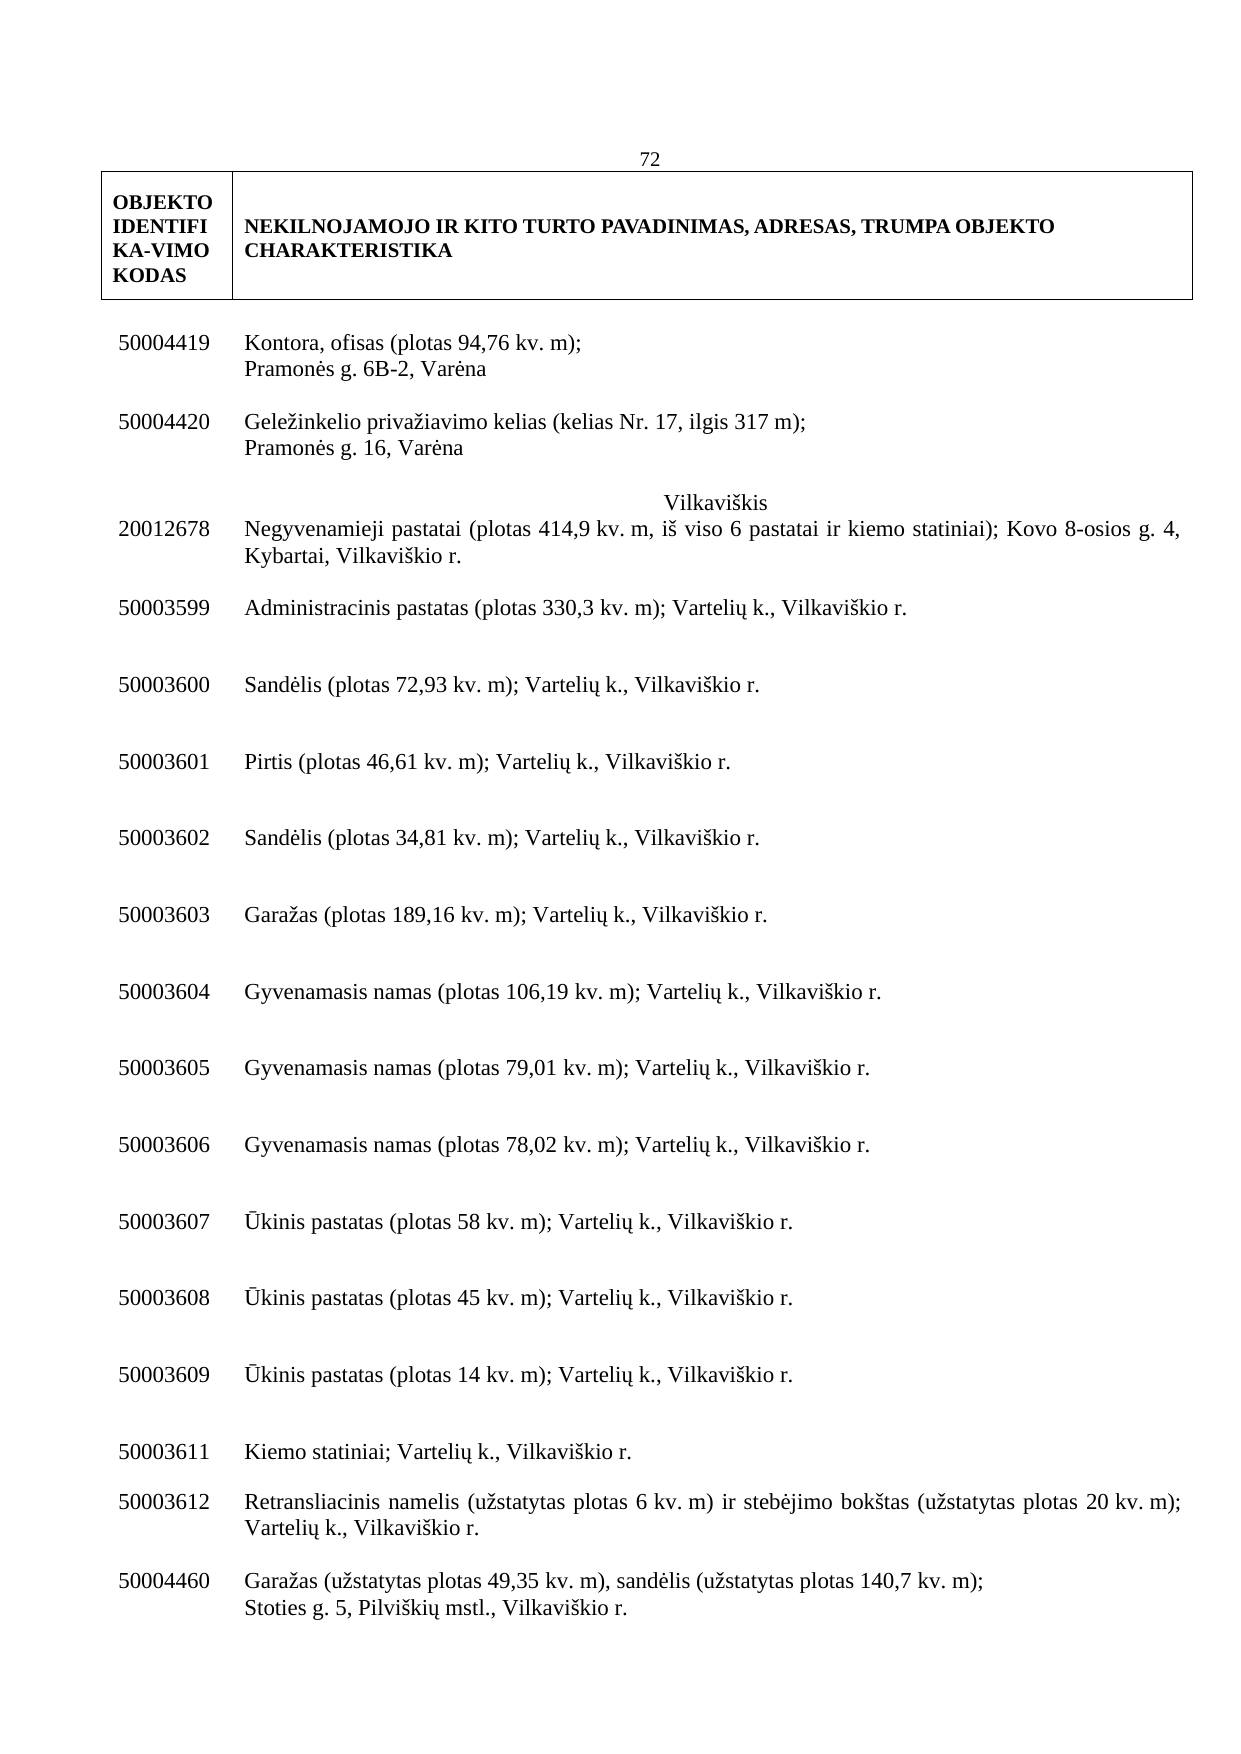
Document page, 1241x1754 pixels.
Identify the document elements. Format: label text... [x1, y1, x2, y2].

table_cell [101, 489, 233, 515]
table_cell Retransliacinis namelis (užstatytas plotas 6 kv. m) ir stebėjimo bokštas (užstatytas plotas 20 kv. m); Vartelių k., Vilkaviškio r. [233, 1488, 1192, 1541]
table_cell 50003611 [101, 1438, 233, 1488]
table_cell [1193, 748, 1198, 798]
table_cell [1193, 978, 1198, 1028]
table_cell [101, 1181, 1198, 1208]
table_cell [101, 1258, 1198, 1284]
table_cell [1148, 1567, 1192, 1620]
table_cell 50003603 [101, 901, 233, 951]
table_cell 50004419 [101, 329, 233, 382]
table_cell [1193, 595, 1198, 645]
table_cell Kontora, ofisas (plotas 94,76 kv. m); Pramonės g. 6B-2, Varėna [233, 329, 1148, 382]
table_cell Geležinkelio privažiavimo kelias (kelias Nr. 17, ilgis 317 m); Pramonės g. 16, Varėna [233, 408, 1148, 461]
table_cell Ūkinis pastatas (plotas 14 kv. m); Vartelių k., Vilkaviškio r. [233, 1361, 1192, 1411]
table_cell [101, 461, 1198, 487]
table_cell 50003607 [101, 1208, 233, 1258]
table_cell Garažas (plotas 189,16 kv. m); Vartelių k., Vilkaviškio r. [233, 901, 1192, 951]
table_cell [101, 1541, 1198, 1567]
table_cell [101, 645, 1198, 671]
table_cell [1193, 1055, 1198, 1105]
table_cell [101, 1028, 1198, 1054]
table_cell [101, 1335, 1198, 1361]
table_cell [1193, 825, 1198, 875]
table_cell Gyvenamasis namas (plotas 106,19 kv. m); Vartelių k., Vilkaviškio r. [233, 978, 1192, 1028]
table_cell Sandėlis (plotas 34,81 kv. m); Vartelių k., Vilkaviškio r. [233, 825, 1192, 875]
table_cell [1148, 408, 1192, 461]
table_cell Vilkaviškis [233, 489, 1198, 515]
table_cell [1193, 1208, 1198, 1258]
table_cell [1193, 901, 1198, 951]
table_cell [1148, 329, 1192, 382]
table_cell 50003612 [101, 1488, 233, 1541]
table_cell Sandėlis (plotas 72,93 kv. m); Vartelių k., Vilkaviškio r. [233, 671, 1192, 721]
table_cell [101, 875, 1198, 901]
table_cell [1193, 515, 1198, 568]
table_cell 50003605 [101, 1055, 233, 1105]
table_cell [1193, 1131, 1198, 1181]
table_cell 50003600 [101, 671, 233, 721]
table_cell Garažas (užstatytas plotas 49,35 kv. m), sandėlis (užstatytas plotas 140,7 kv. m); Stoties g. 5, Pilviškių mstl., Vilkaviškio r. [233, 1567, 1148, 1620]
table_cell 50003608 [101, 1285, 233, 1335]
table_cell [101, 721, 1198, 748]
table_cell [1193, 1285, 1198, 1335]
table_cell [1193, 329, 1198, 382]
table_cell 50003602 [101, 825, 233, 875]
table_cell Gyvenamasis namas (plotas 79,01 kv. m); Vartelių k., Vilkaviškio r. [233, 1055, 1192, 1105]
table_cell 50003599 [101, 595, 233, 645]
table_cell Kiemo statiniai; Vartelių k., Vilkaviškio r. [233, 1438, 1192, 1488]
table_cell [101, 568, 1198, 594]
table_cell Administracinis pastatas (plotas 330,3 kv. m); Vartelių k., Vilkaviškio r. [233, 595, 1192, 645]
table_cell Negyvenamieji pastatai (plotas 414,9 kv. m, iš viso 6 pastatai ir kiemo statiniai); Kovo 8-osios g. 4, Kybartai, Vilkaviškio r. [233, 515, 1192, 568]
table_cell [1193, 408, 1198, 461]
table_cell Gyvenamasis namas (plotas 78,02 kv. m); Vartelių k., Vilkaviškio r. [233, 1131, 1192, 1181]
table_cell 50004420 [101, 408, 233, 461]
table_cell [1193, 1361, 1198, 1411]
table_cell [101, 951, 1198, 978]
table_cell 20012678 [101, 515, 233, 568]
table_cell 50003601 [101, 748, 233, 798]
table_cell [1193, 671, 1198, 721]
table_cell Ūkinis pastatas (plotas 45 kv. m); Vartelių k., Vilkaviškio r. [233, 1285, 1192, 1335]
table_cell [101, 1620, 1198, 1646]
table_cell [1193, 1438, 1198, 1488]
table_cell 50004460 [101, 1567, 233, 1620]
table_cell [101, 382, 1198, 408]
table_cell [101, 1105, 1198, 1131]
table_cell Ūkinis pastatas (plotas 58 kv. m); Vartelių k., Vilkaviškio r. [233, 1208, 1192, 1258]
table_cell [101, 798, 1198, 824]
table_cell [101, 1411, 1198, 1438]
table_cell 50003604 [101, 978, 233, 1028]
table_cell 50003606 [101, 1131, 233, 1181]
table_cell [1193, 1567, 1198, 1620]
table_cell Pirtis (plotas 46,61 kv. m); Vartelių k., Vilkaviškio r. [233, 748, 1192, 798]
table_cell 50003609 [101, 1361, 233, 1411]
table_cell [1193, 1488, 1198, 1541]
table_cell [101, 303, 1198, 329]
